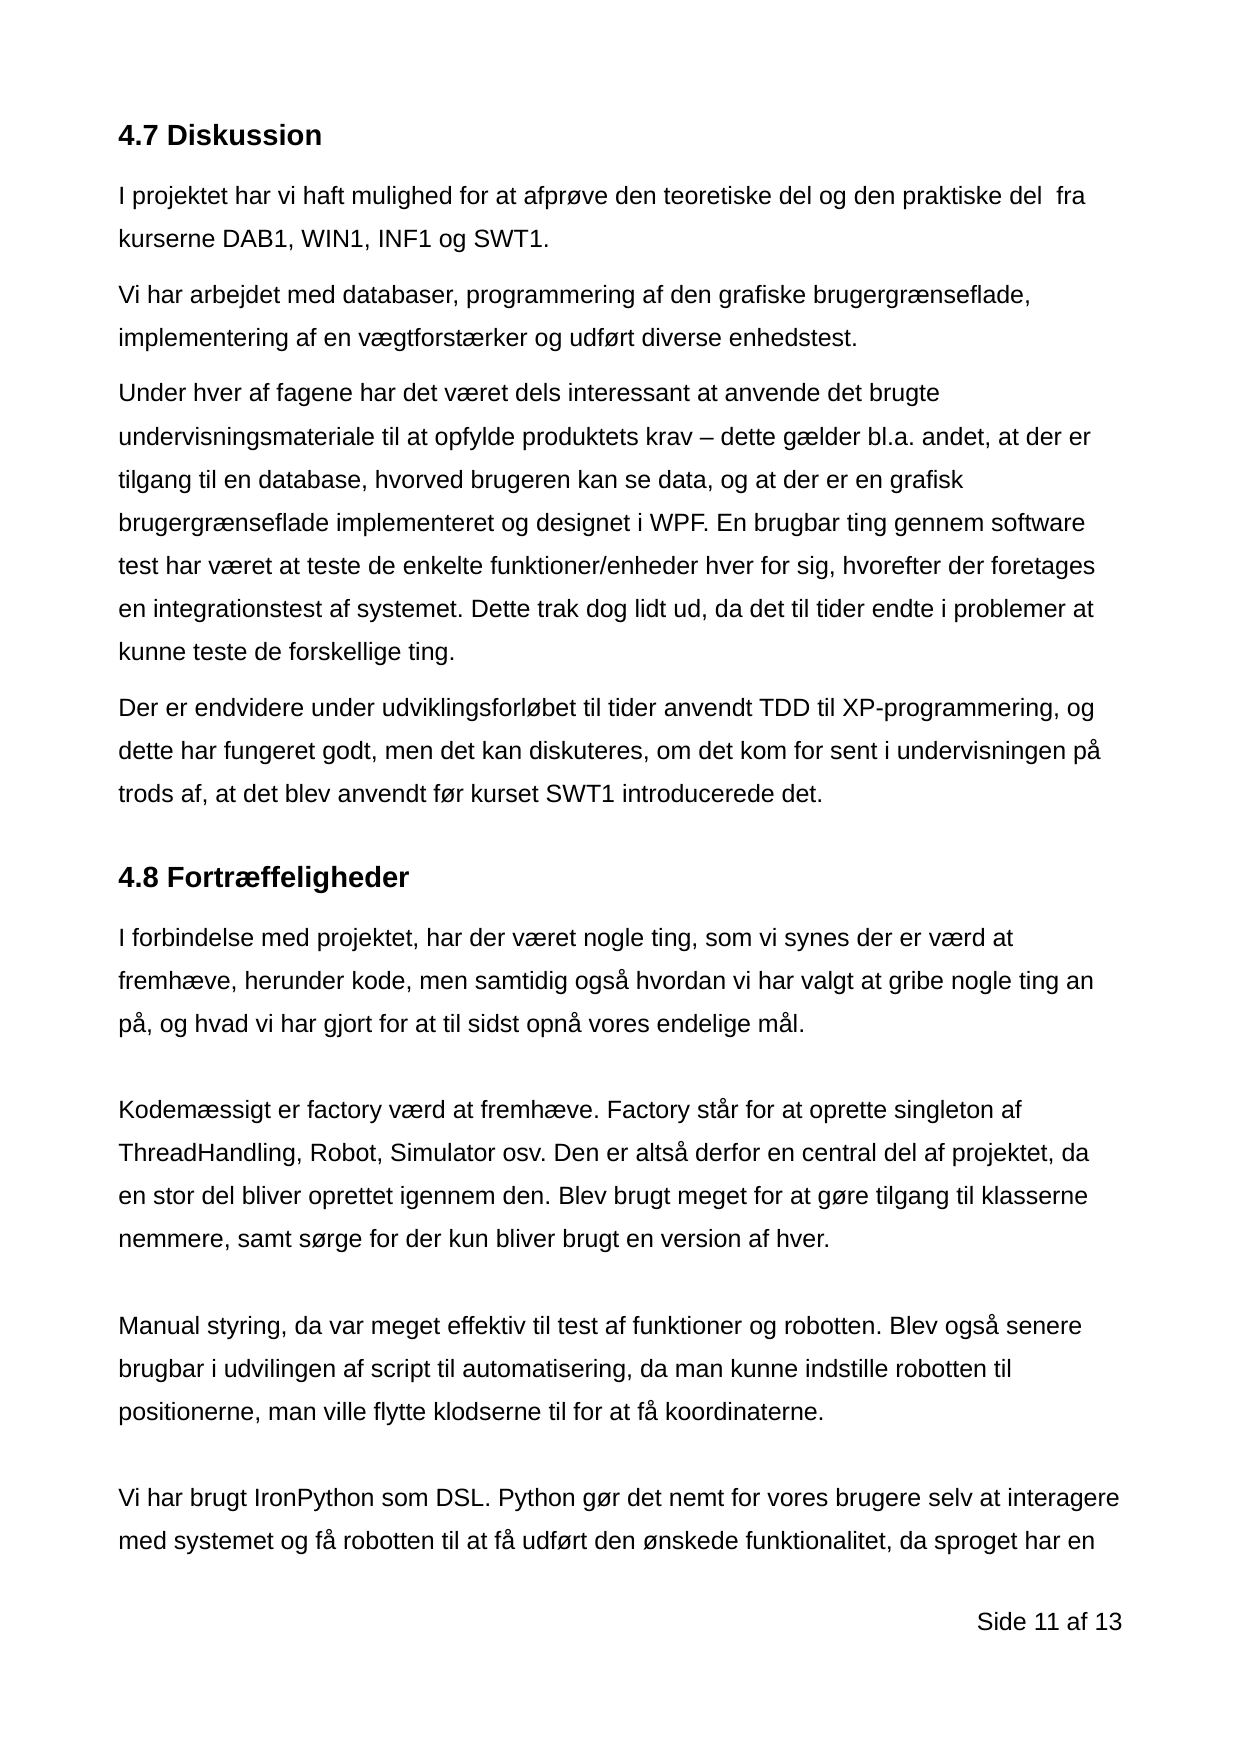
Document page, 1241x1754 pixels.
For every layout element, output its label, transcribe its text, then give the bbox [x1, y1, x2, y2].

text Manual styring, da var meget effektiv til test af funktioner og robotten. Blev også senere brugbar i udvilingen af script til automatisering, da man kunne indstille robotten til positionerne, man ville flytte klodserne til for at få koordinaterne. [118, 1311, 1122, 1426]
text Vi har arbejdet med databaser, programmering af den grafiske brugergrænseflade, implementering af en vægtforstærker og udført diverse enhedstest. [118, 280, 1122, 352]
text Under hver af fagene har det været dels interessant at anvende det brugte undervisningsmateriale til at opfylde produktets krav – dette gælder bl.a. andet, at der er tilgang til en database, hvorved brugeren kan se data, og at der er en grafisk brugergrænseflade implementeret og designet i WPF. En brugbar ting gennem software test har været at teste de enkelte funktioner/enheder hver for sig, hvorefter der foretages en integrationstest af systemet. Dette trak dog lidt ud, da det til tider endte i problemer at kunne teste de forskellige ting. [118, 378, 1122, 666]
text I forbindelse med projektet, har der været nogle ting, som vi synes der er værd at fremhæve, herunder kode, men samtidig også hvordan vi har valgt at gribe nogle ting an på, og hvad vi har gjort for at til sidst opnå vores endelige mål. [118, 922, 1122, 1037]
text Vi har brugt IronPython som DSL. Python gør det nemt for vores brugere selv at interagere med systemet og få robotten til at få udført den ønskede funktionalitet, da sproget har en [118, 1483, 1122, 1555]
text I projektet har vi haft mulighed for at afprøve den teoretiske del og den praktiske del fra kurserne DAB1, WIN1, INF1 og SWT1. [118, 181, 1122, 253]
subtitle 4.8 Fortræffeligheder [118, 860, 1122, 893]
text Kodemæssigt er factory værd at fremhæve. Factory står for at oprette singleton af ThreadHandling, Robot, Simulator osv. Den er altså derfor en central del af projektet, da en stor del bliver oprettet igennem den. Blev brugt meget for at gøre tilgang til klasserne nemmere, samt sørge for der kun bliver brugt en version af hver. [118, 1095, 1122, 1253]
text Der er endvidere under udviklingsforløbet til tider anvendt TDD til XP-programmering, og dette har fungeret godt, men det kan diskuteres, om det kom for sent i undervisningen på trods af, at det blev anvendt før kurset SWT1 introducerede det. [118, 693, 1122, 808]
text 4.7 Diskussion [118, 118, 1122, 152]
